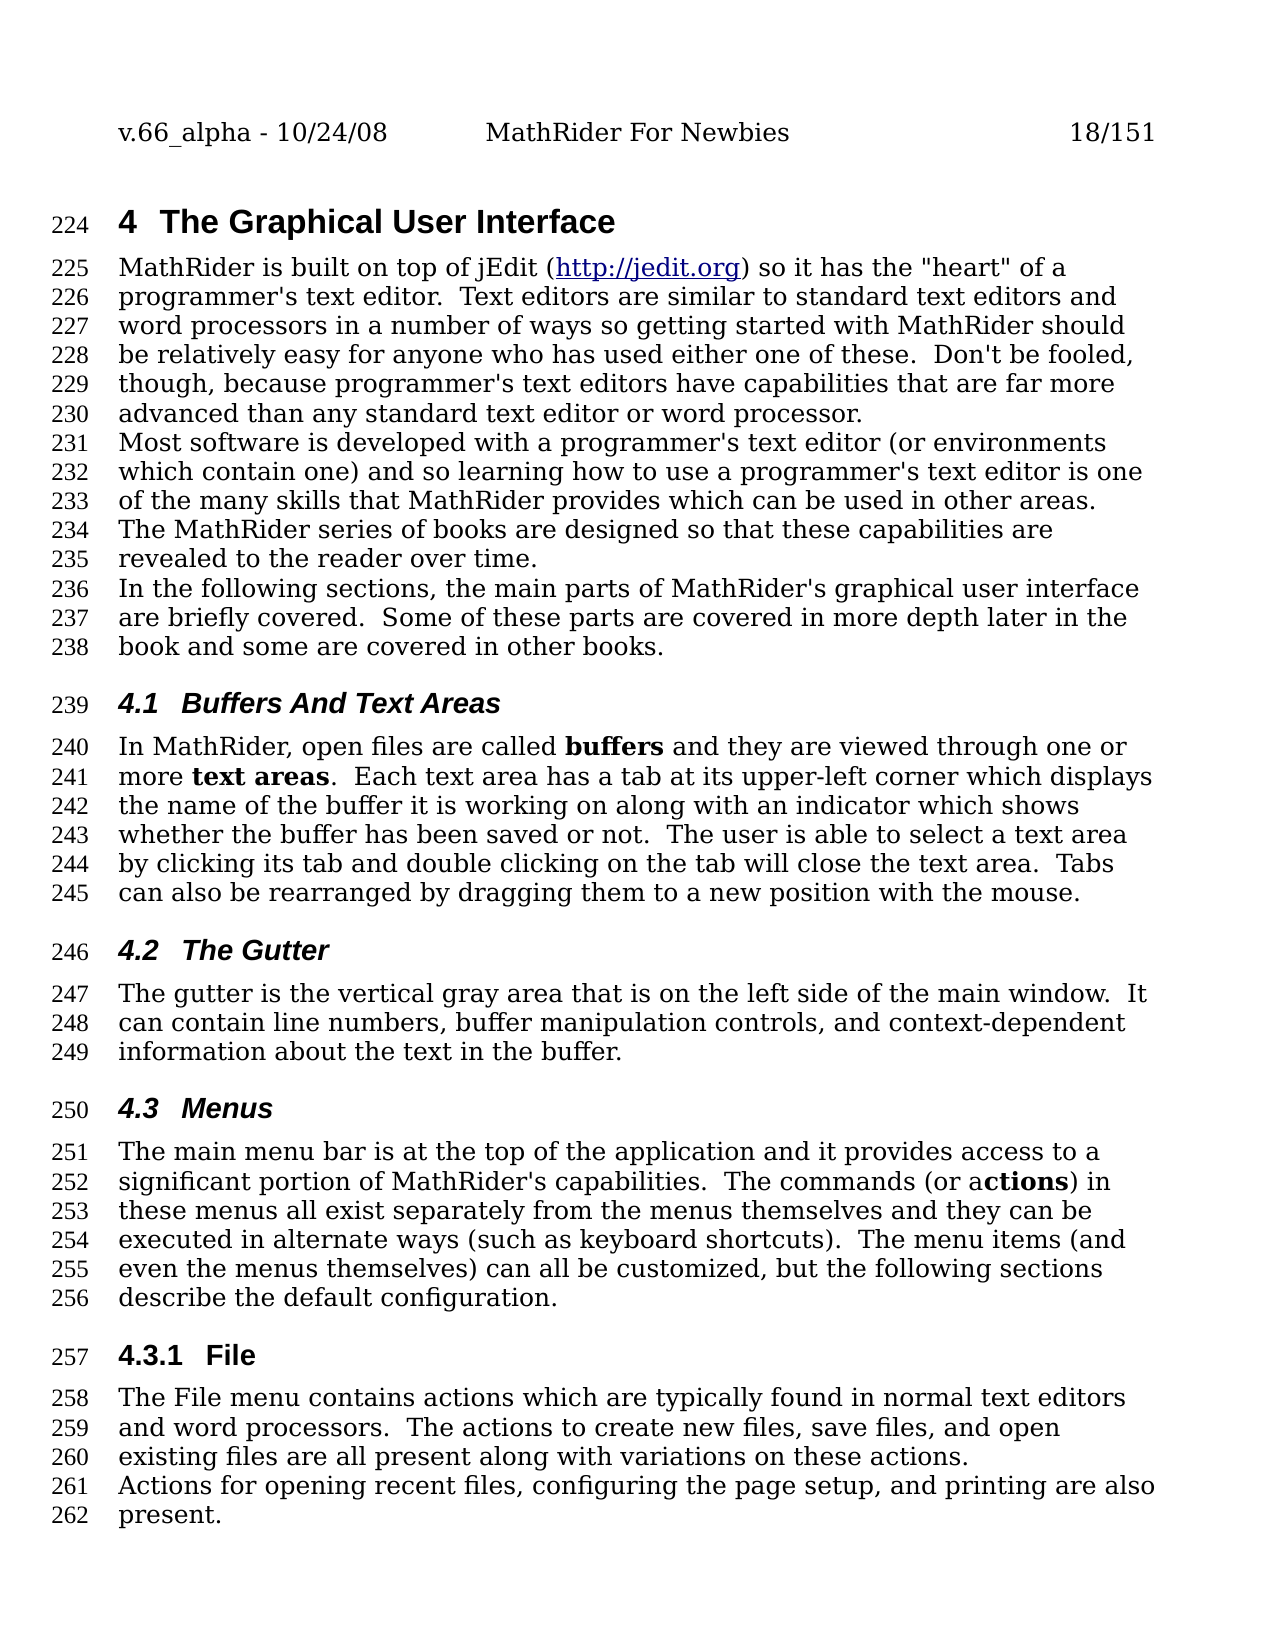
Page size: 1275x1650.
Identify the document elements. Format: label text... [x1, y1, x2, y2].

text MathRider is built on top of jEdit (http://jedit.org) so it has the "heart" of a programmer's text editor. Text editors are similar to standard text editors and word processors in a number of ways so getting started with MathRider should be relatively easy for anyone who has used either one of these. Don't be fooled, though, because programmer's text editors have capabilities that are far more advanced than any standard text editor or word processor. [118, 253, 1157, 428]
subtitle Menus [118, 1091, 1157, 1125]
text Most software is developed with a programmer's text editor (or environments which contain one) and so learning how to use a programmer's text editor is one of the many skills that MathRider provides which can be used in other areas. The MathRider series of books are designed so that these capabilities are revealed to the reader over time. [118, 428, 1157, 574]
text The main menu bar is at the top of the application and it provides access to a significant portion of MathRider's capabilities. The commands (or actions) in these menus all exist separately from the menus themselves and they can be executed in alternate ways (such as keyboard shortcuts). The menu items (and even the menus themselves) can all be customized, but the following sections describe the default configuration. [118, 1137, 1157, 1312]
subtitle The Gutter [118, 933, 1157, 966]
text Actions for opening recent files, configuring the page setup, and printing are also present. [118, 1471, 1157, 1529]
text In the following sections, the main parts of MathRider's graphical user interface are briefly covered. Some of these parts are covered in more depth later in the book and some are covered in other books. [118, 574, 1157, 661]
text The gutter is the vertical gray area that is on the left side of the main window. It can contain line numbers, buffer manipulation controls, and context-dependent information about the text in the buffer. [118, 979, 1157, 1066]
subtitle The Graphical User Interface [118, 202, 1157, 240]
subtitle File [118, 1337, 1157, 1371]
subtitle Buffers And Text Areas [118, 686, 1157, 720]
text The File menu contains actions which are typically found in normal text editors and word processors. The actions to create new files, save files, and open existing files are all present along with variations on these actions. [118, 1383, 1157, 1471]
text In MathRider, open files are called buffers and they are viewed through one or more text areas. Each text area has a tab at its upper-left corner which displays the name of the buffer it is working on along with an indicator which shows whether the buffer has been saved or not. The user is able to select a text area by clicking its tab and double clicking on the tab will close the text area. Tabs can also be rearranged by dragging them to a new position with the mouse. [118, 732, 1157, 908]
